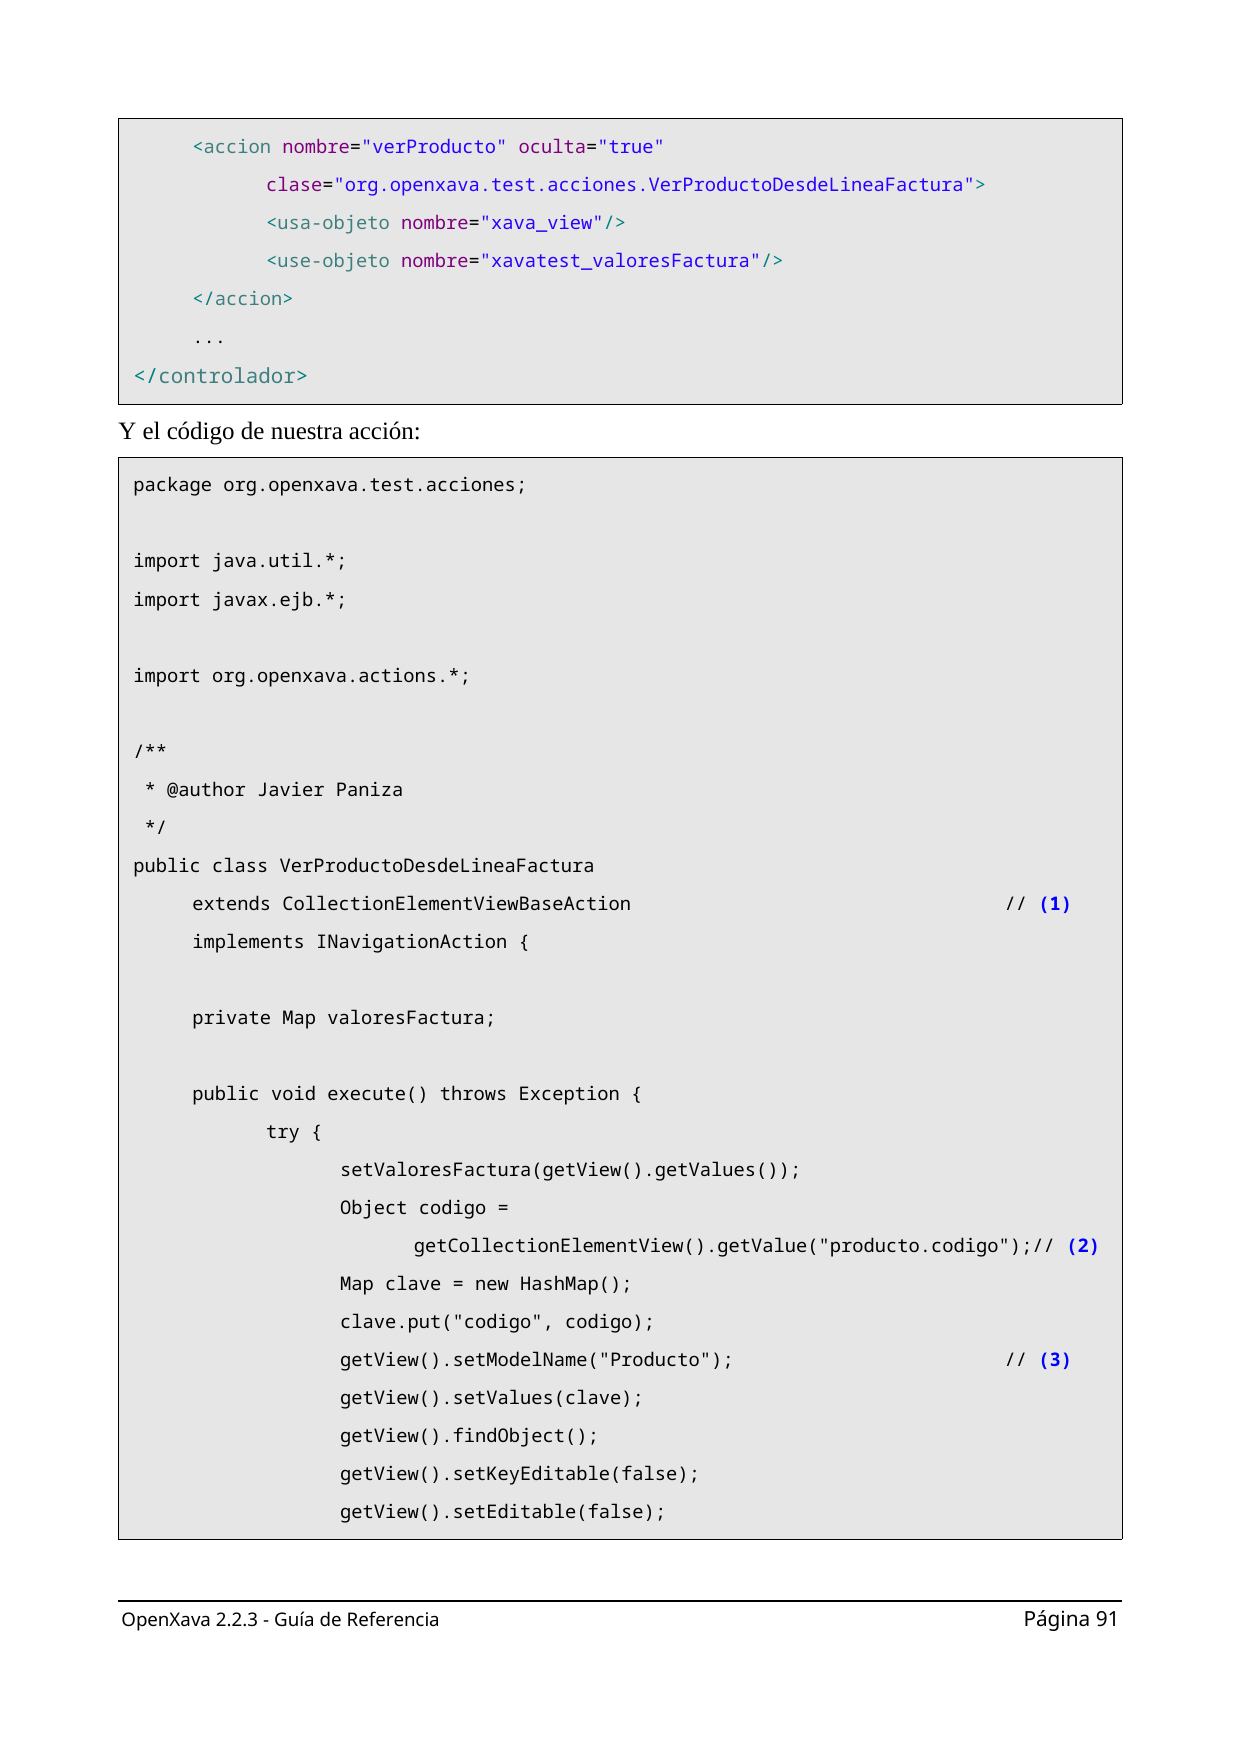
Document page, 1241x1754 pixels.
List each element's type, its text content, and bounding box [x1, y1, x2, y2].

text try { [119, 1103, 1122, 1141]
text clave.put("codigo", codigo); [119, 1293, 1122, 1331]
text Map clave = new HashMap(); [119, 1255, 1122, 1293]
text Y el código de nuestra acción: [118, 417, 1122, 444]
text extends CollectionElementViewBaseAction // (1) [119, 875, 1122, 913]
text <use-objeto nombre="xavatest_valoresFactura"/> [119, 232, 1122, 270]
text ... [119, 308, 1122, 346]
text public class VerProductoDesdeLineaFactura [119, 837, 1122, 875]
text import java.util.*; [119, 533, 1122, 571]
text * @author Javier Paniza [119, 761, 1122, 799]
text getView().setValues(clave); [119, 1369, 1122, 1407]
text */ [119, 799, 1122, 837]
text implements INavigationAction { [119, 913, 1122, 951]
text getCollectionElementView().getValue("producto.codigo");// (2) [119, 1217, 1122, 1255]
text import javax.ejb.*; [119, 571, 1122, 609]
text setValoresFactura(getView().getValues()); [119, 1141, 1122, 1179]
text Object codigo = [119, 1179, 1122, 1217]
text </controlador> [119, 346, 1122, 404]
text <accion nombre="verProducto" oculta="true" [119, 119, 1122, 156]
text import org.openxava.actions.*; [119, 647, 1122, 685]
text getView().setModelName("Producto"); // (3) [119, 1331, 1122, 1369]
text /** [119, 723, 1122, 761]
text getView().setKeyEditable(false); [119, 1446, 1122, 1483]
text <usa-objeto nombre="xava_view"/> [119, 194, 1122, 232]
text getView().findObject(); [119, 1407, 1122, 1446]
text clase="org.openxava.test.acciones.VerProductoDesdeLineaFactura"> [119, 156, 1122, 194]
text </accion> [119, 270, 1122, 308]
text getView().setEditable(false); [119, 1483, 1122, 1539]
text package org.openxava.test.acciones; [119, 458, 1122, 495]
text public void execute() throws Exception { [119, 1065, 1122, 1103]
text private Map valoresFactura; [119, 989, 1122, 1027]
